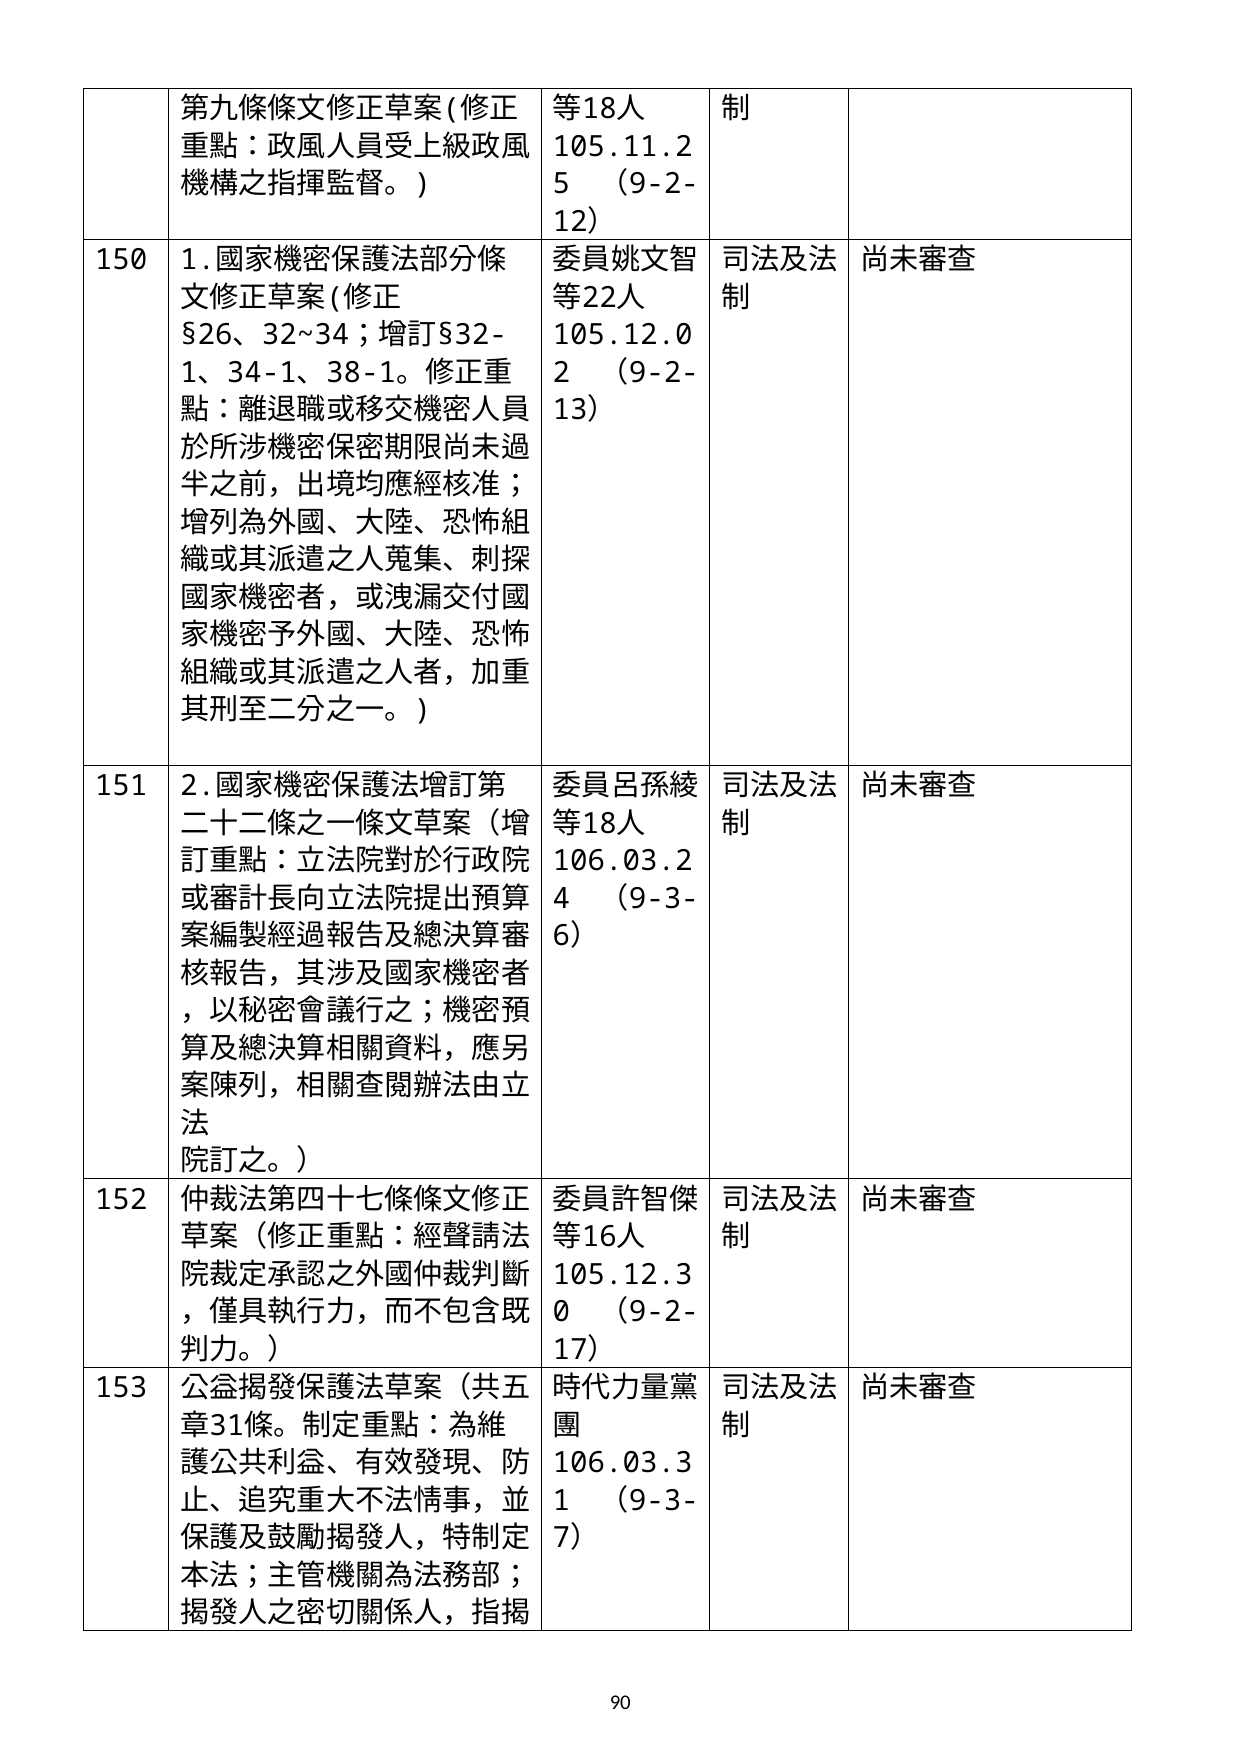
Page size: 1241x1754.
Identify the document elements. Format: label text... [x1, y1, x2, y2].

table_cell 1.國家機密保護法部分條文修正草案(修正§26、32~34；增訂§32-1、34-1、38-1。修正重點：離退職或移交機密人員於所涉機密保密期限尚未過半之前，出境均應經核准；增列為外國、大陸、恐怖組織或其派遣之人蒐集、刺探國家機密者，或洩漏交付國家機密予外國、大陸、恐怖組織或其派遣之人者，加重其刑至二分之一。) [169, 240, 541, 765]
table_cell 尚未審查 [849, 240, 1131, 765]
table_cell 時代力量黨團 106.03.31 （9-3-7） [542, 1368, 709, 1630]
table_cell 等18人 105.11.25 （9-2-12） [542, 89, 709, 239]
table_cell 153 [84, 1368, 168, 1630]
table_cell 150 [84, 240, 168, 765]
table_cell 第九條條文修正草案(修正重點：政風人員受上級政風機構之指揮監督。) [169, 89, 541, 239]
table_cell 2.國家機密保護法增訂第二十二條之一條文草案（增訂重點：立法院對於行政院或審計長向立法院提出預算案編製經過報告及總決算審核報告，其涉及國家機密者，以秘密會議行之；機密預算及總決算相關資料，應另案陳列，相關查閱辦法由立法 院訂之。） [169, 766, 541, 1178]
table_cell 司法及法制 [710, 1179, 848, 1367]
table_cell [84, 89, 168, 239]
table_cell 尚未審查 [849, 1368, 1131, 1630]
table_cell 司法及法制 [710, 766, 848, 1178]
table_cell 尚未審查 [849, 766, 1131, 1178]
table_cell 仲裁法第四十七條條文修正草案（修正重點：經聲請法院裁定承認之外國仲裁判斷，僅具執行力，而不包含既判力。） [169, 1179, 541, 1367]
table_cell 司法及法制 [710, 240, 848, 765]
table_cell 尚未審查 [849, 1179, 1131, 1367]
table_cell 152 [84, 1179, 168, 1367]
table_cell [849, 89, 1131, 239]
table_cell 制 [710, 89, 848, 239]
table_cell 委員許智傑等16人 105.12.30 （9-2-17） [542, 1179, 709, 1367]
table_cell 公益揭發保護法草案（共五章31條。制定重點：為維護公共利益、有效發現、防止、追究重大不法情事，並保護及鼓勵揭發人，特制定本法；主管機關為法務部；揭發人之密切關係人，指揭 [169, 1368, 541, 1630]
table_cell 委員姚文智等22人 105.12.02 （9-2-13） [542, 240, 709, 765]
table_cell 151 [84, 766, 168, 1178]
table_cell 委員呂孫綾等18人 106.03.24 （9-3-6） [542, 766, 709, 1178]
table_cell 司法及法制 [710, 1368, 848, 1630]
